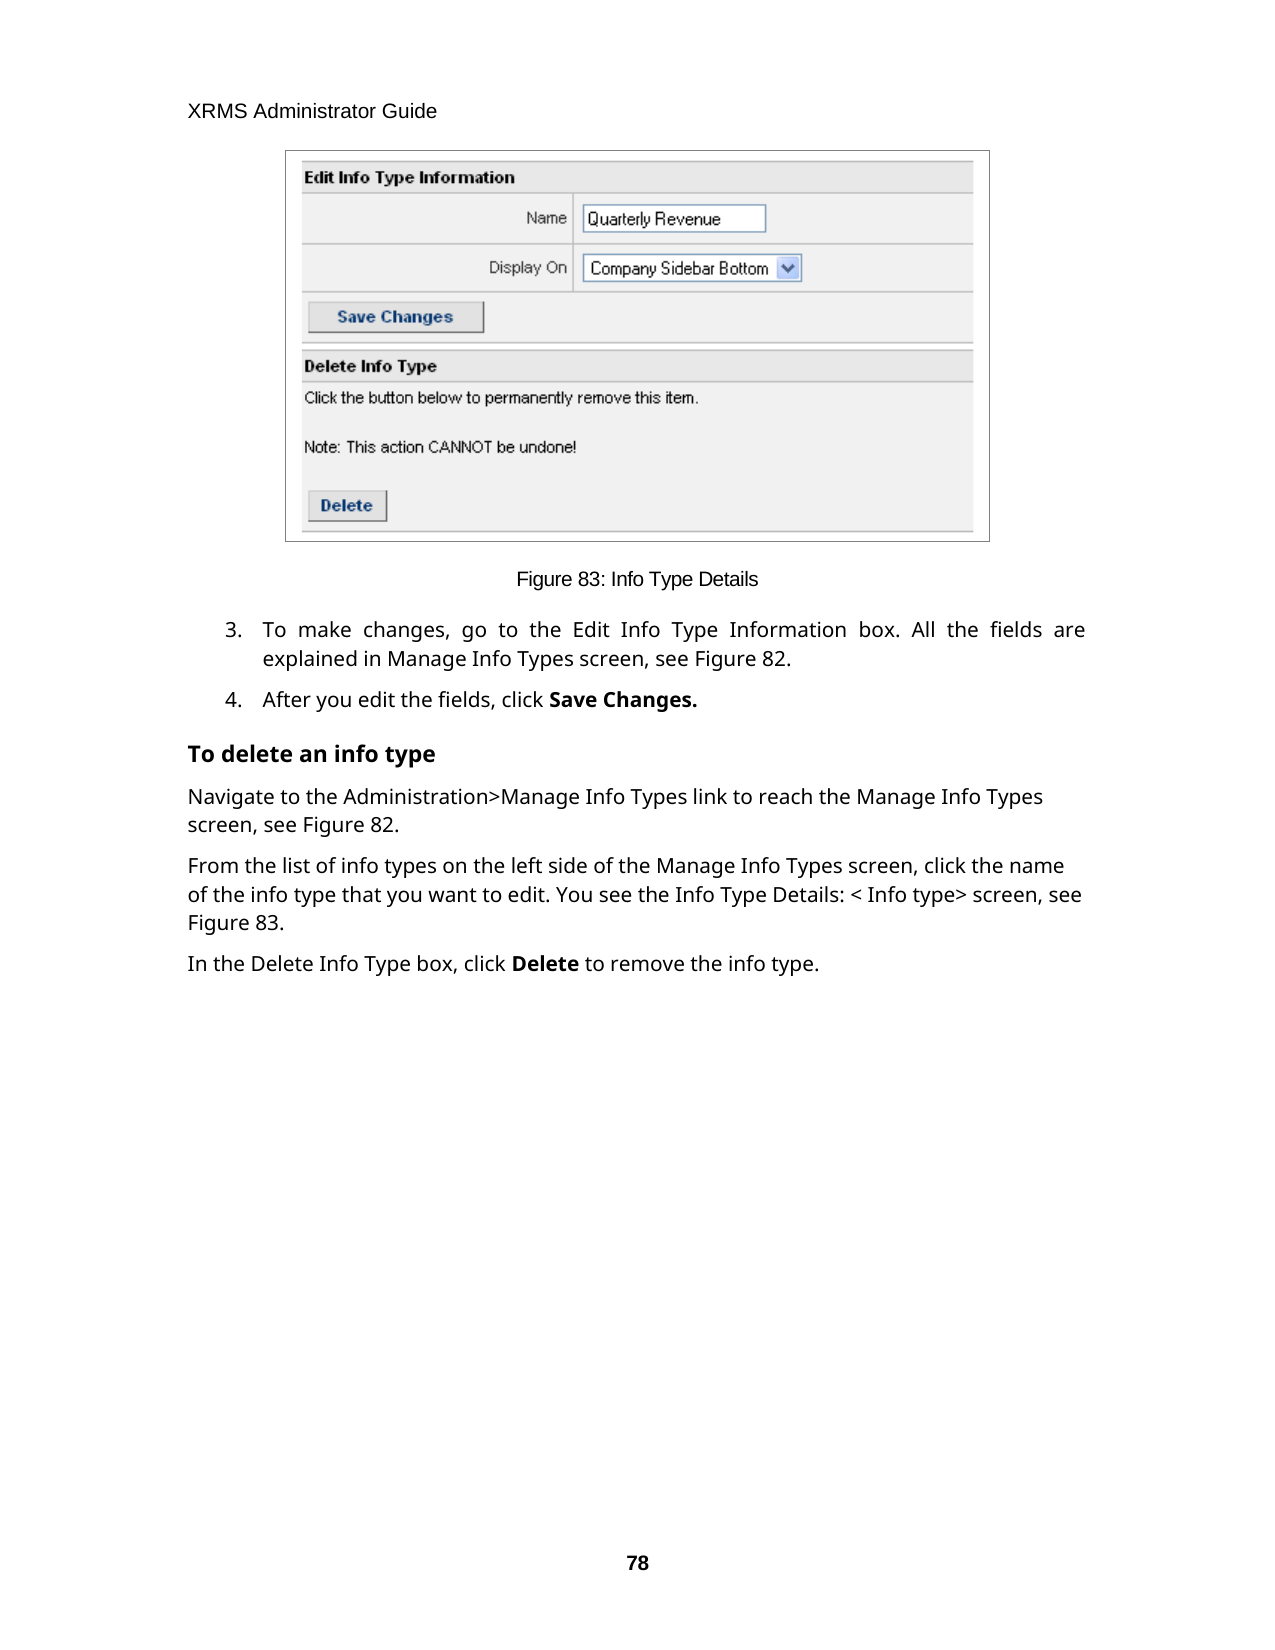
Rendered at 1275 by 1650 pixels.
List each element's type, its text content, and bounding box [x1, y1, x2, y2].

text To delete an info type [187, 738, 1087, 769]
list After you edit the fields, click Save Changes. [225, 685, 1087, 713]
text From the list of info types on the left side of the Manage Info Types screen, click the name of the info type that you want to edit. You see the Info Type Details: < Info type> screen, see Figure 83. [187, 851, 1087, 937]
text Figure 83: Info Type Details [187, 567, 1087, 590]
text Navigate to the Administration>Manage Info Types link to reach the Manage Info Types screen, see Figure 82. [187, 782, 1087, 839]
picture [301, 159, 974, 534]
list To make changes, go to the Edit Info Type Information box. All the fields are explained in Manage Info Types screen, see Figure 82. [225, 615, 1087, 672]
text In the Delete Info Type box, click Delete to remove the info type. [187, 949, 1087, 978]
